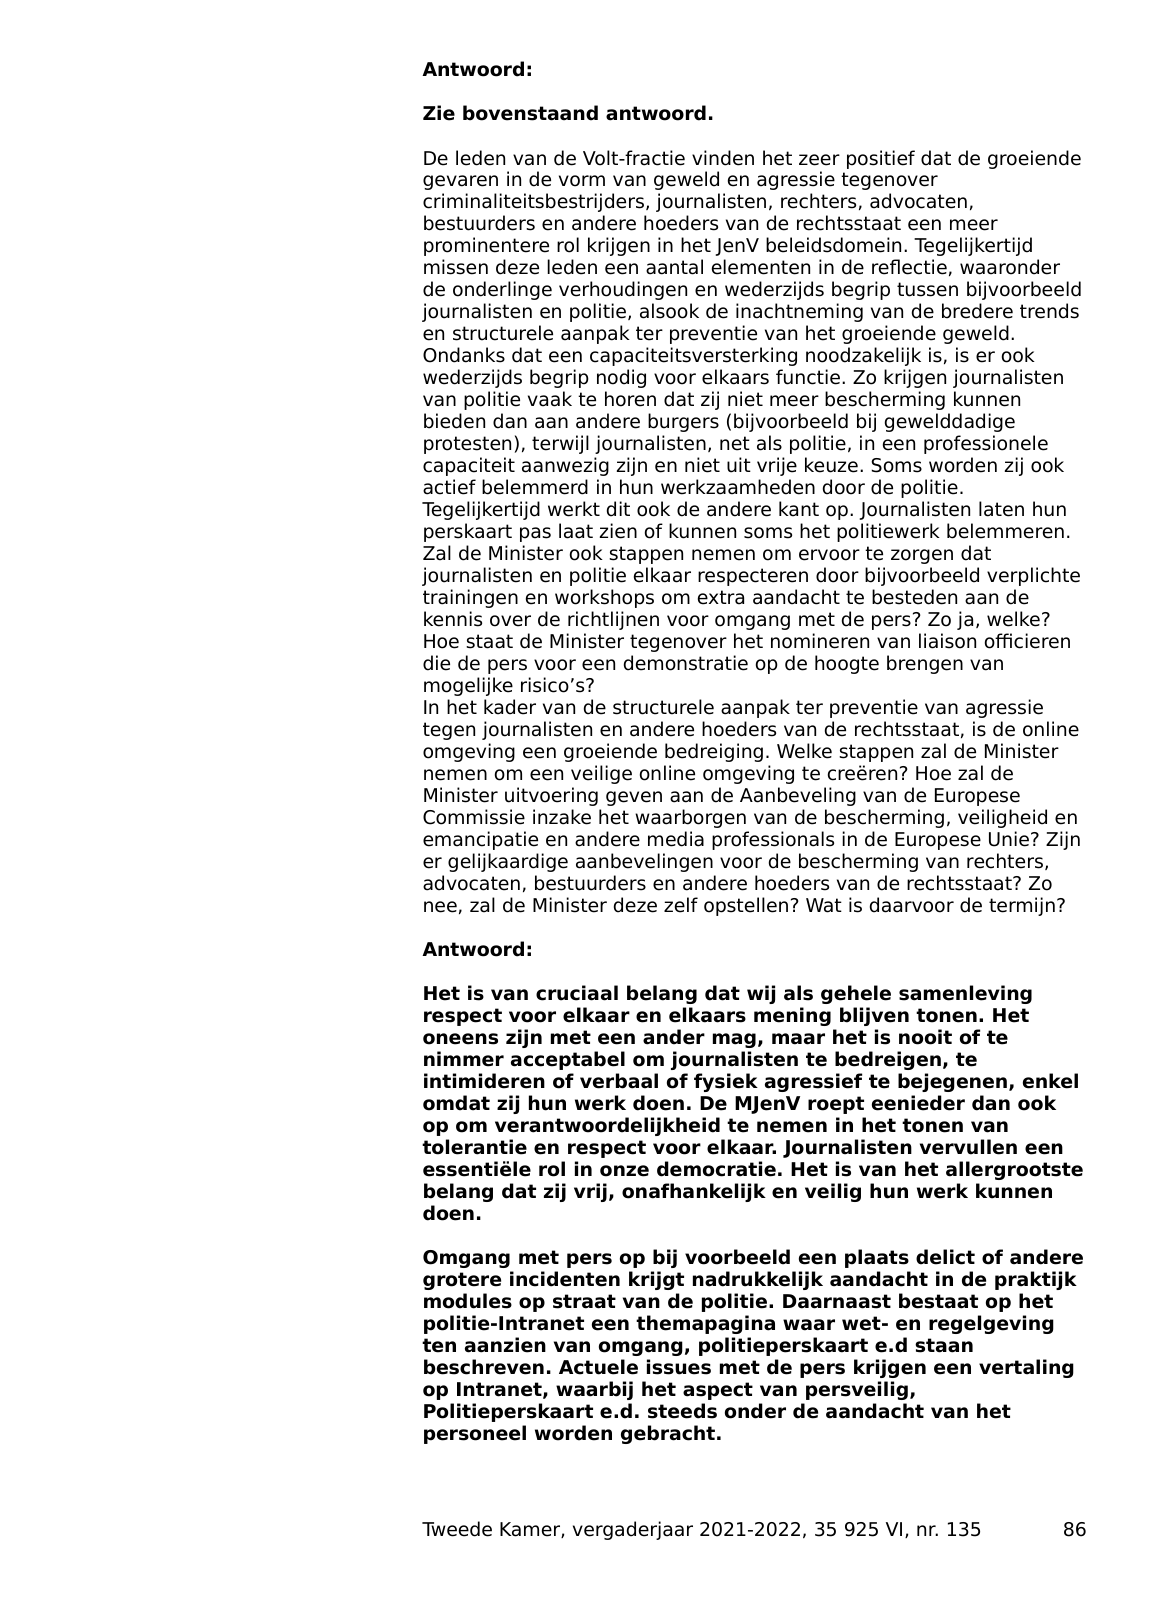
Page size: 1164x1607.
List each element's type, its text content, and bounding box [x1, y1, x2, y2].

text In het kader van de structurele aanpak ter preventie van agressie tegen journalisten en andere hoeders van de rechtsstaat, is de online omgeving een groeiende bedreiging. Welke stappen zal de Minister nemen om een veilige online omgeving te creëren? Hoe zal de Minister uitvoering geven aan de Aanbeveling van de Europese Commissie inzake het waarborgen van de bescherming, veiligheid en emancipatie en andere media professionals in de Europese Unie? Zijn er gelijkaardige aanbevelingen voor de bescherming van rechters, advocaten, bestuurders en andere hoeders van de rechtsstaat? Zo nee, zal de Minister deze zelf opstellen? Wat is daarvoor de termijn? [422, 697, 1087, 917]
text De leden van de Volt-fractie vinden het zeer positief dat de groeiende gevaren in de vorm van geweld en agressie tegenover criminaliteitsbestrijders, journalisten, rechters, advocaten, bestuurders en andere hoeders van de rechtsstaat een meer prominentere rol krijgen in het JenV beleidsdomein. Tegelijkertijd missen deze leden een aantal elementen in de reflectie, waaronder de onderlinge verhoudingen en wederzijds begrip tussen bijvoorbeeld journalisten en politie, alsook de inachtneming van de bredere trends en structurele aanpak ter preventie van het groeiende geweld. [422, 147, 1087, 345]
text Omgang met pers op bij voorbeeld een plaats delict of andere grotere incidenten krijgt nadrukkelijk aandacht in de praktijk modules op straat van de politie. Daarnaast bestaat op het politie-Intranet een themapagina waar wet- en regelgeving ten aanzien van omgang, politieperskaart e.d staan beschreven. Actuele issues met de pers krijgen een vertaling op Intranet, waarbij het aspect van persveilig, Politieperskaart e.d. steeds onder de aandacht van het personeel worden gebracht. [422, 1247, 1087, 1445]
text Zie bovenstaand antwoord. [422, 103, 1087, 125]
text Ondanks dat een capaciteitsversterking noodzakelijk is, is er ook wederzijds begrip nodig voor elkaars functie. Zo krijgen journalisten van politie vaak te horen dat zij niet meer bescherming kunnen bieden dan aan andere burgers (bijvoorbeeld bij gewelddadige protesten), terwijl journalisten, net als politie, in een professionele capaciteit aanwezig zijn en niet uit vrije keuze. Soms worden zij ook actief belemmerd in hun werkzaamheden door de politie. Tegelijkertijd werkt dit ook de andere kant op. Journalisten laten hun perskaart pas laat zien of kunnen soms het politiewerk belemmeren. Zal de Minister ook stappen nemen om ervoor te zorgen dat journalisten en politie elkaar respecteren door bijvoorbeeld verplichte trainingen en workshops om extra aandacht te besteden aan de kennis over de richtlijnen voor omgang met de pers? Zo ja, welke? Hoe staat de Minister tegenover het nomineren van liaison officieren die de pers voor een demonstratie op de hoogte brengen van mogelijke risico’s? [422, 345, 1087, 697]
text Het is van cruciaal belang dat wij als gehele samenleving respect voor elkaar en elkaars mening blijven tonen. Het oneens zijn met een ander mag, maar het is nooit of te nimmer acceptabel om journalisten te bedreigen, te intimideren of verbaal of fysiek agressief te bejegenen, enkel omdat zij hun werk doen. De MJenV roept eenieder dan ook op om verantwoordelijkheid te nemen in het tonen van tolerantie en respect voor elkaar. Journalisten vervullen een essentiële rol in onze democratie. Het is van het allergrootste belang dat zij vrij, onafhankelijk en veilig hun werk kunnen doen. [422, 983, 1087, 1225]
subtitle Antwoord: [422, 939, 1087, 961]
subtitle Antwoord: [422, 59, 1087, 81]
